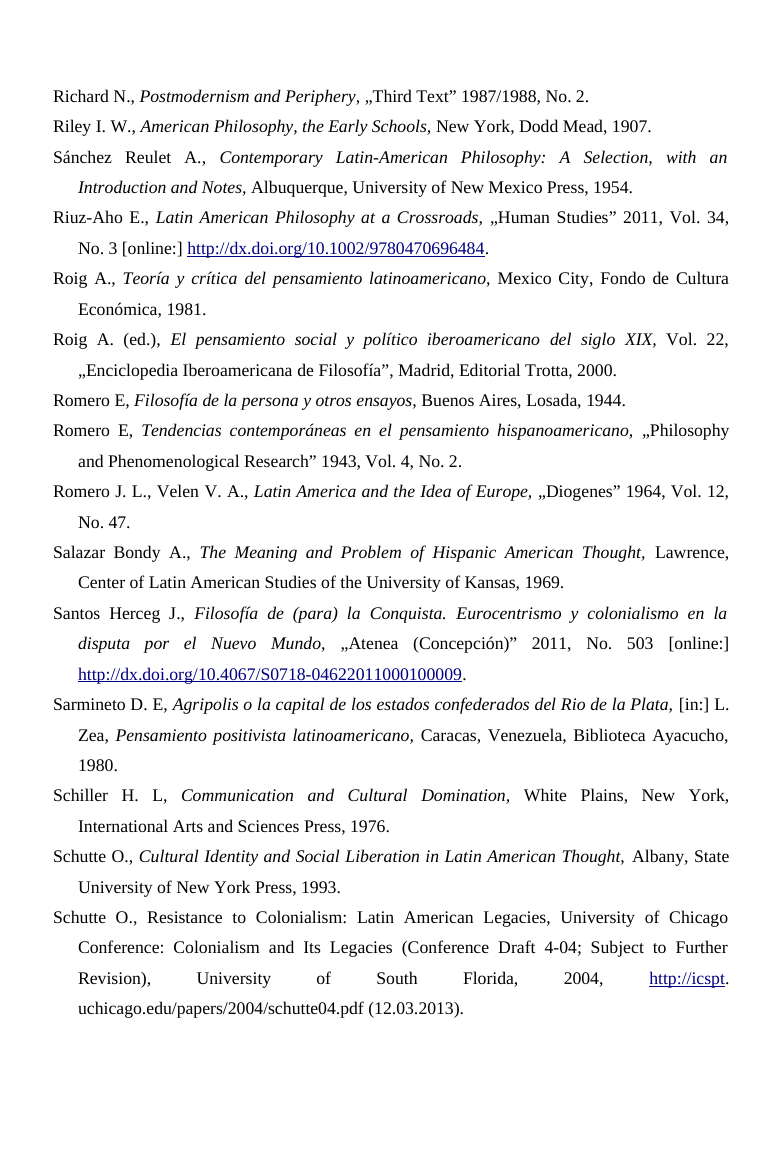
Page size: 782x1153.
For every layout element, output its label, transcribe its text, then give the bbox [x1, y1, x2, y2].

text Sarmineto D. E, Agripolis o la capital de los estados confederados del Rio de la Plata, [in:] L. Zea, Pensamiento positivista latinoamericano, Caracas, Venezuela, Biblioteca Ayacucho, 1980. [53, 694, 729, 775]
text Santos Herceg J., Filosofía de (para) la Conquista. Eurocentrismo y colonialismo en la disputa por el Nuevo Mundo, „Atenea (Concepción)” 2011, No. 503 [online:] http://dx.doi.org/10.4067/S0718-04622011000100009. [53, 603, 729, 684]
text Roig A., Teoría y crítica del pensamiento latinoamericano, Mexico City, Fondo de Cultura Económica, 1981. [53, 268, 729, 319]
text Schutte O., Resistance to Colonialism: Latin American Legacies, University of Chicago Conference: Colonialism and Its Legacies (Conference Draft 4-04; Subject to Further Revision), University of South Florida, 2004, http://icspt. uchicago.edu/papers/2004/schutte04.pdf (12.03.2013). [53, 907, 729, 1018]
text Salazar Bondy A., The Meaning and Problem of Hispanic American Thought, Law­rence, Center of Latin American Studies of the University of Kansas, 1969. [53, 542, 729, 593]
text Sánchez Reulet A., Contemporary Latin-American Philosophy: A Selection, with an Introduction and Notes, Albuquerque, University of New Mexico Press, 1954. [53, 147, 729, 197]
text Roig A. (ed.), El pensamiento social y político iberoamericano del siglo XIX, Vol. 22, „Enciclopedia Iberoamericana de Filosofía”, Madrid, Editorial Trotta, 2000. [53, 329, 729, 380]
text Schiller H. L, Communication and Cultural Domination, White Plains, New York, International Arts and Sciences Press, 1976. [53, 785, 729, 836]
text Schutte O., Cultural Identity and Social Liberation in Latin American Thought, Albany, State University of New York Press, 1993. [53, 846, 729, 897]
text Romero J. L., Velen V. A., Latin America and the Idea of Europe, „Diogenes” 1964, Vol. 12, No. 47. [53, 481, 729, 532]
text Richard N., Postmodernism and Periphery, „Third Text” 1987/1988, No. 2. [53, 86, 729, 106]
text Riley I. W., American Philosophy, the Early Schools, New York, Dodd Mead, 1907. [53, 116, 729, 136]
text Riuz-Aho E., Latin American Philosophy at a Crossroads, „Human Studies” 2011, Vol. 34, No. 3 [online:] http://dx.doi.org/10.1002/9780470696484. [53, 207, 729, 258]
text Romero E, Filosofía de la persona y otros ensayos, Buenos Aires, Losada, 1944. [53, 390, 729, 410]
text Romero E, Tendencias contemporáneas en el pensamiento hispanoamericano, „Phi­losophy and Phenomenological Research” 1943, Vol. 4, No. 2. [53, 420, 729, 471]
